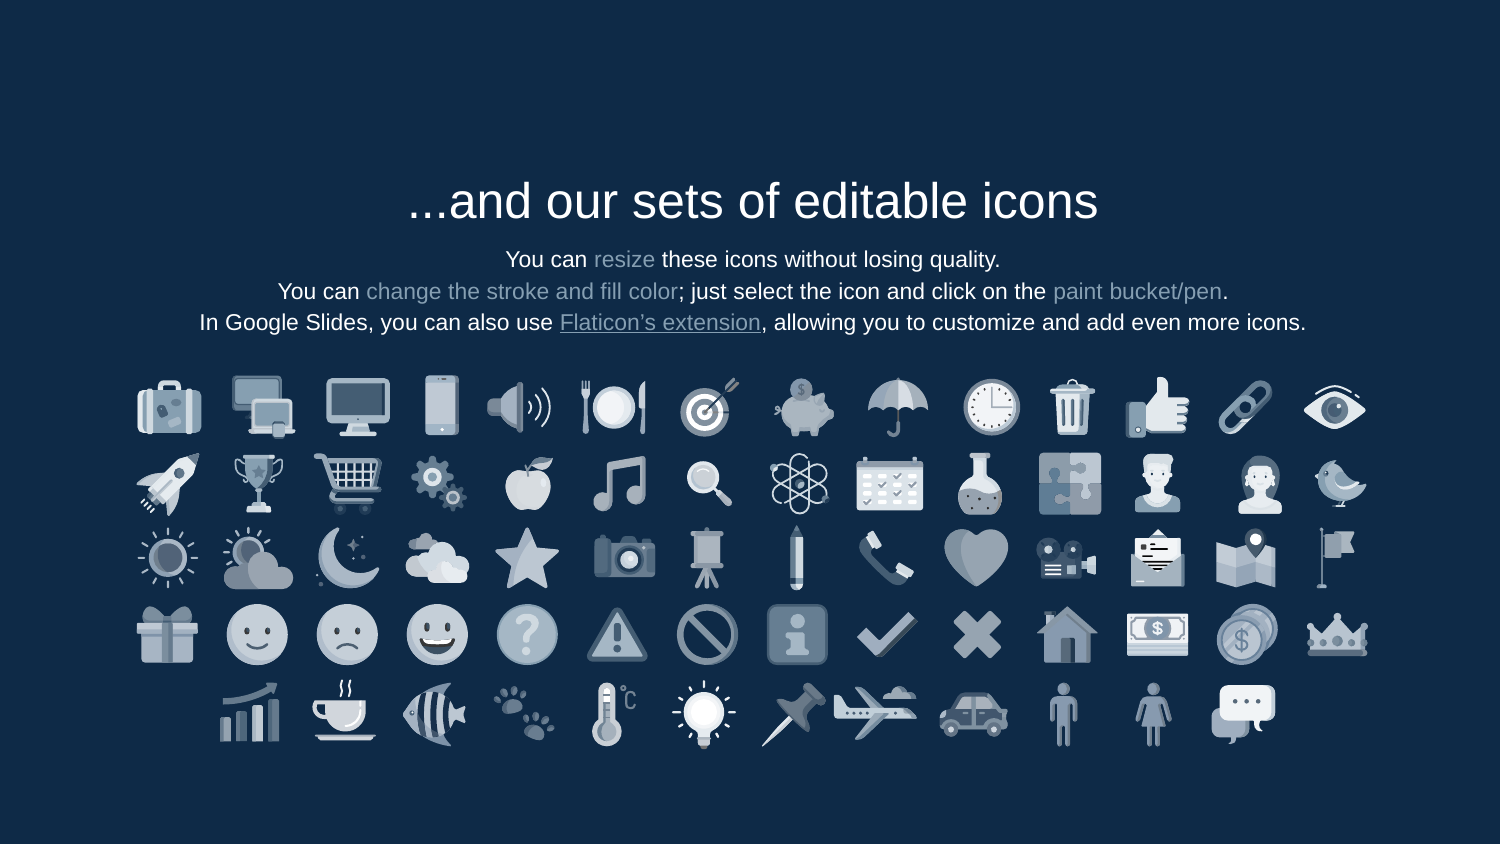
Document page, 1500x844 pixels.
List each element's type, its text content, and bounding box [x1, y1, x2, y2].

text_box [1050, 682, 1078, 747]
text_box [1135, 453, 1181, 513]
text_box [223, 536, 294, 590]
text_box [226, 538, 233, 544]
text_box [140, 498, 149, 507]
text_box [152, 531, 158, 539]
text_box [1050, 378, 1096, 435]
text_box [403, 682, 466, 747]
text_box [592, 386, 636, 429]
text_box [347, 679, 352, 698]
text_box [676, 604, 739, 665]
text_box [406, 604, 468, 666]
text_box [690, 527, 724, 589]
text_box [1216, 528, 1276, 588]
text_box [534, 393, 542, 421]
text_box [1314, 385, 1352, 395]
text_box [868, 377, 929, 438]
text_box [592, 682, 622, 747]
text_box [339, 679, 344, 698]
text_box [1125, 376, 1190, 438]
text_box [187, 568, 195, 574]
text_box [411, 455, 467, 512]
text_box [939, 692, 1008, 737]
text_box [762, 682, 826, 747]
text_box [546, 724, 555, 732]
text_box [766, 604, 828, 666]
text_box [523, 714, 529, 723]
text_box [683, 692, 725, 750]
text_box [313, 453, 382, 515]
text_box [1037, 606, 1098, 663]
text_box [638, 380, 646, 435]
text_box [593, 456, 646, 512]
text_box [316, 604, 378, 666]
text_box [148, 538, 187, 577]
text_box [178, 577, 184, 585]
list You can resize these icons without losing quality. You can change the stroke and fill color; just select the icon and click on the paint bucket/pen. In Google Slides, you can also use Flaticon’s extension, allowing you to customize and add even more icons. [135, 264, 1371, 344]
text_box [958, 452, 1002, 515]
text_box [773, 378, 834, 437]
text_box [510, 686, 518, 696]
text_box [318, 527, 380, 589]
text_box [620, 684, 627, 692]
text_box [232, 375, 296, 439]
text_box [1307, 612, 1368, 657]
text_box [234, 454, 283, 513]
text_box [953, 610, 1002, 659]
text_box [252, 705, 263, 742]
text_box [505, 457, 553, 510]
text_box [859, 530, 914, 586]
text_box [1127, 613, 1189, 656]
text_box [222, 682, 278, 705]
text_box [226, 560, 233, 566]
text_box [405, 532, 470, 583]
text_box [1216, 603, 1278, 665]
text_box [520, 690, 527, 699]
text_box [581, 380, 590, 434]
text_box [586, 607, 648, 662]
text_box [487, 382, 524, 433]
text_box [1135, 682, 1172, 747]
text_box [257, 529, 262, 537]
text_box [137, 380, 202, 435]
text_box [770, 453, 830, 515]
text_box [1303, 391, 1366, 429]
text_box [326, 378, 390, 437]
text_box [425, 375, 459, 436]
text_box [528, 400, 533, 414]
text_box [856, 611, 918, 658]
text_box [496, 604, 558, 666]
text_box [347, 538, 360, 552]
text_box [263, 538, 271, 544]
text_box [963, 378, 1021, 436]
text_box [541, 716, 550, 725]
text_box [856, 456, 924, 511]
text_box [493, 696, 501, 704]
text_box [1316, 527, 1355, 589]
text_box [541, 387, 551, 428]
text_box [500, 688, 508, 698]
text_box [495, 527, 559, 589]
text_box [1039, 452, 1102, 515]
text_box [625, 690, 636, 710]
text_box [236, 711, 247, 742]
text_box [532, 711, 540, 722]
text_box [220, 717, 231, 742]
text_box [136, 453, 200, 516]
text_box [502, 699, 523, 714]
text_box [594, 534, 656, 578]
text_box [226, 604, 288, 666]
text_box [152, 577, 158, 585]
text_box [882, 686, 917, 699]
text_box [314, 734, 377, 741]
text_box [187, 542, 195, 548]
text_box [944, 529, 1009, 587]
text_box [136, 606, 198, 663]
text_box [790, 525, 804, 591]
text_box [141, 542, 149, 548]
text_box [312, 700, 366, 732]
text_box [178, 531, 184, 539]
text_box [1036, 537, 1096, 579]
text_box [833, 686, 917, 740]
text_box [1131, 529, 1185, 587]
text_box [1314, 460, 1367, 507]
text_box [687, 461, 733, 507]
text_box [235, 529, 240, 537]
text_box [141, 568, 149, 574]
text_box [1211, 685, 1276, 745]
title ...and our sets of editable icons [175, 153, 1332, 233]
text_box [524, 724, 545, 741]
text_box [268, 699, 280, 742]
text_box [1238, 455, 1282, 514]
text_box [680, 377, 740, 437]
text_box [1218, 380, 1273, 435]
